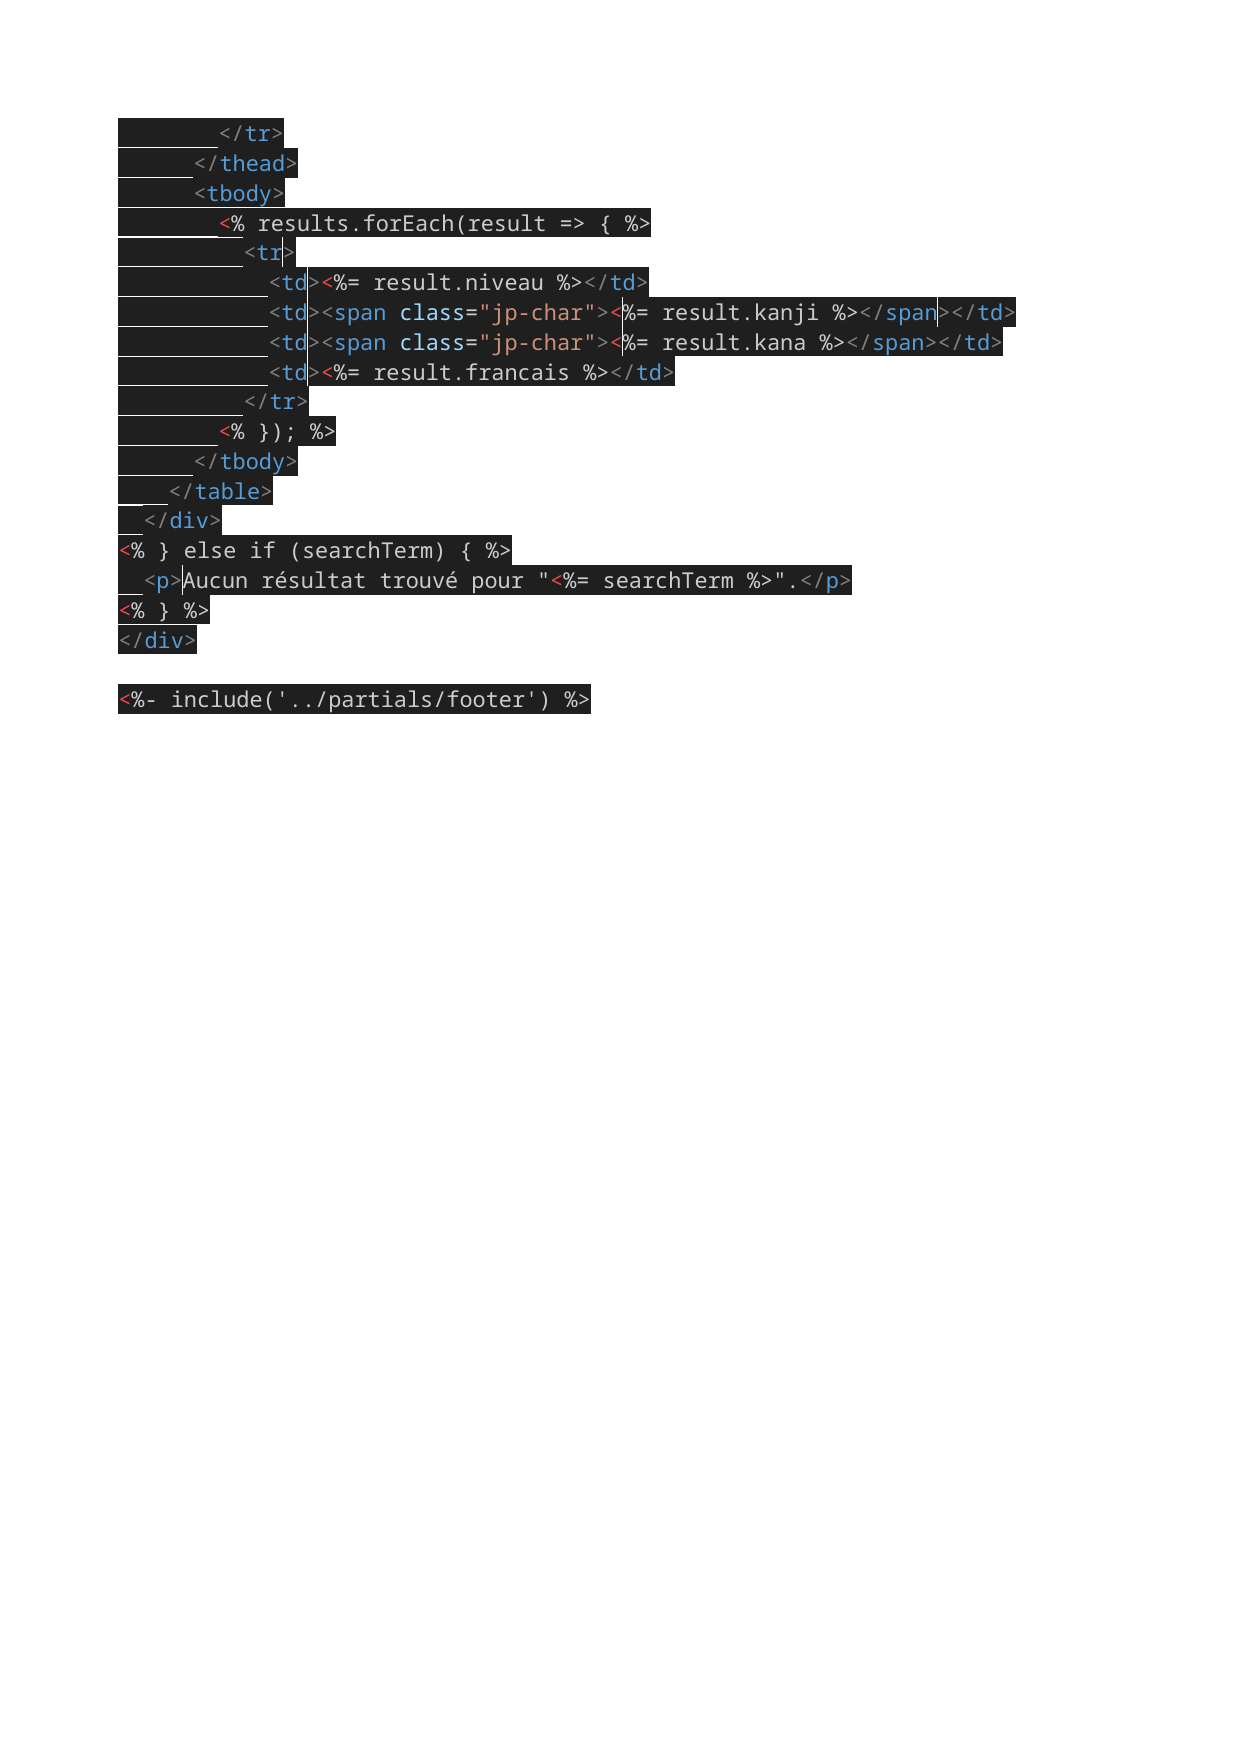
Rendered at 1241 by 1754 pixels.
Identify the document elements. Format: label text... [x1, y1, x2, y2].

text </thead> [118, 148, 1122, 178]
text <td><%= result.niveau %></td> [118, 267, 1122, 297]
text </tr> [118, 118, 1122, 148]
text <% } else if (searchTerm) { %> [118, 535, 1122, 565]
text <td><%= result.francais %></td> [118, 356, 1122, 386]
text <td><span class="jp-char"><%= result.kanji %></span></td> [118, 297, 1122, 327]
text </div> [118, 505, 1122, 535]
text <% } %> [118, 595, 1122, 624]
text <% results.forEach(result => { %> [118, 207, 1122, 237]
text </tr> [118, 386, 1122, 416]
text </div> [118, 624, 1122, 654]
text <tbody> [118, 178, 1122, 207]
text <td><span class="jp-char"><%= result.kana %></span></td> [118, 327, 1122, 356]
text </tbody> [118, 446, 1122, 476]
text <p>Aucun résultat trouvé pour "<%= searchTerm %>".</p> [118, 565, 1122, 595]
text <%- include('../partials/footer') %> [118, 684, 1122, 714]
text <tr> [118, 237, 1122, 267]
text </table> [118, 476, 1122, 505]
text <% }); %> [118, 416, 1122, 446]
